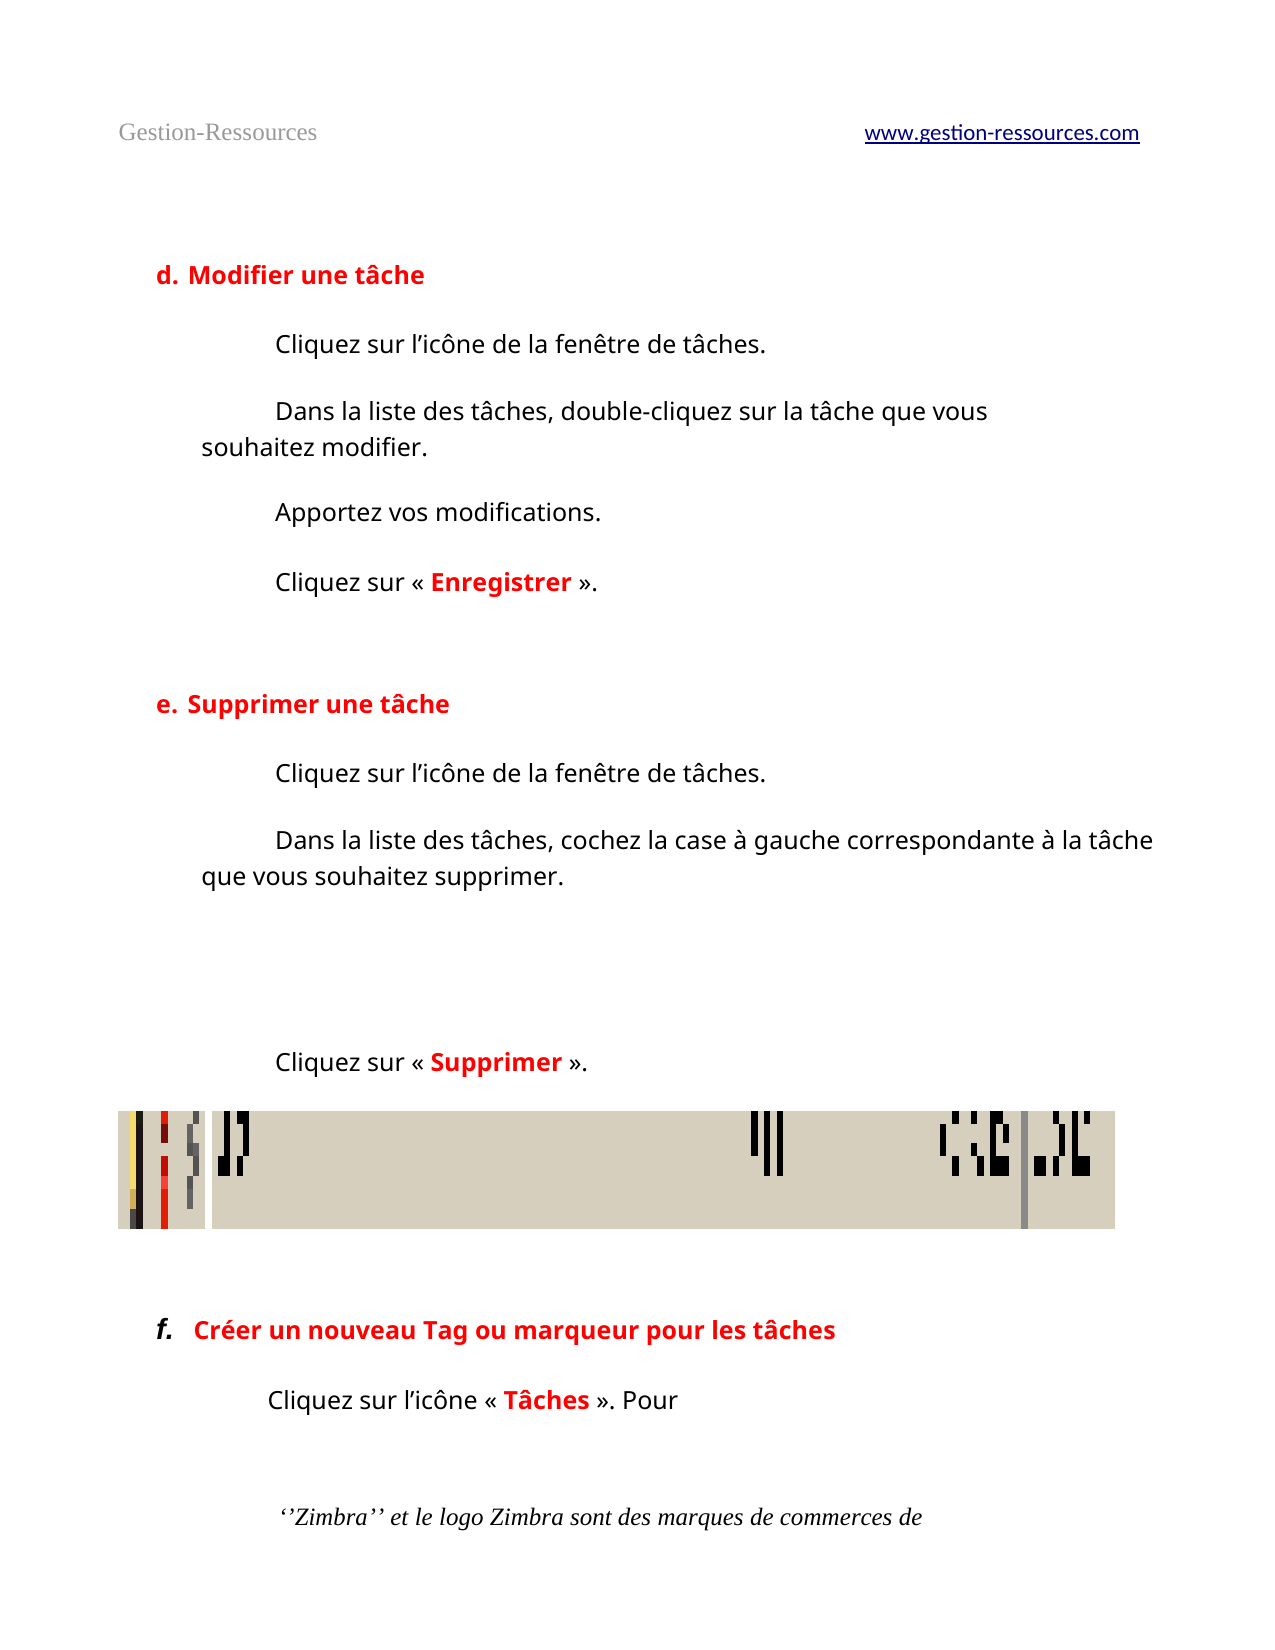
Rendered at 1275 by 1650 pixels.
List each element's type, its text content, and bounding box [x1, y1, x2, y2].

text Apportez vos modifications. Cliquez sur « Enregistrer ». [275, 494, 646, 599]
text Cliquez sur l’icône de la fenêtre de tâches. [275, 756, 1171, 790]
text e. Supprimer une tâche [156, 687, 1171, 721]
text f. Créer un nouveau Tag ou marqueur pour les tâches [156, 1312, 1171, 1347]
text Cliquez sur « Supprimer ». [275, 1045, 1171, 1079]
text Dans la liste des tâches, cochez la case à gauche correspondante à la tâche que vous souhaitez supprimer. [201, 823, 1158, 893]
text Dans la liste des tâches, double-cliquez sur la tâche que vous souhaitez modifier. [201, 394, 1056, 464]
text Cliquez sur l’icône de la fenêtre de tâches. [275, 327, 1171, 361]
text Cliquez sur l’icône « Tâches ». Pour [267, 1382, 689, 1417]
text d. Modifier une tâche [156, 258, 1171, 292]
